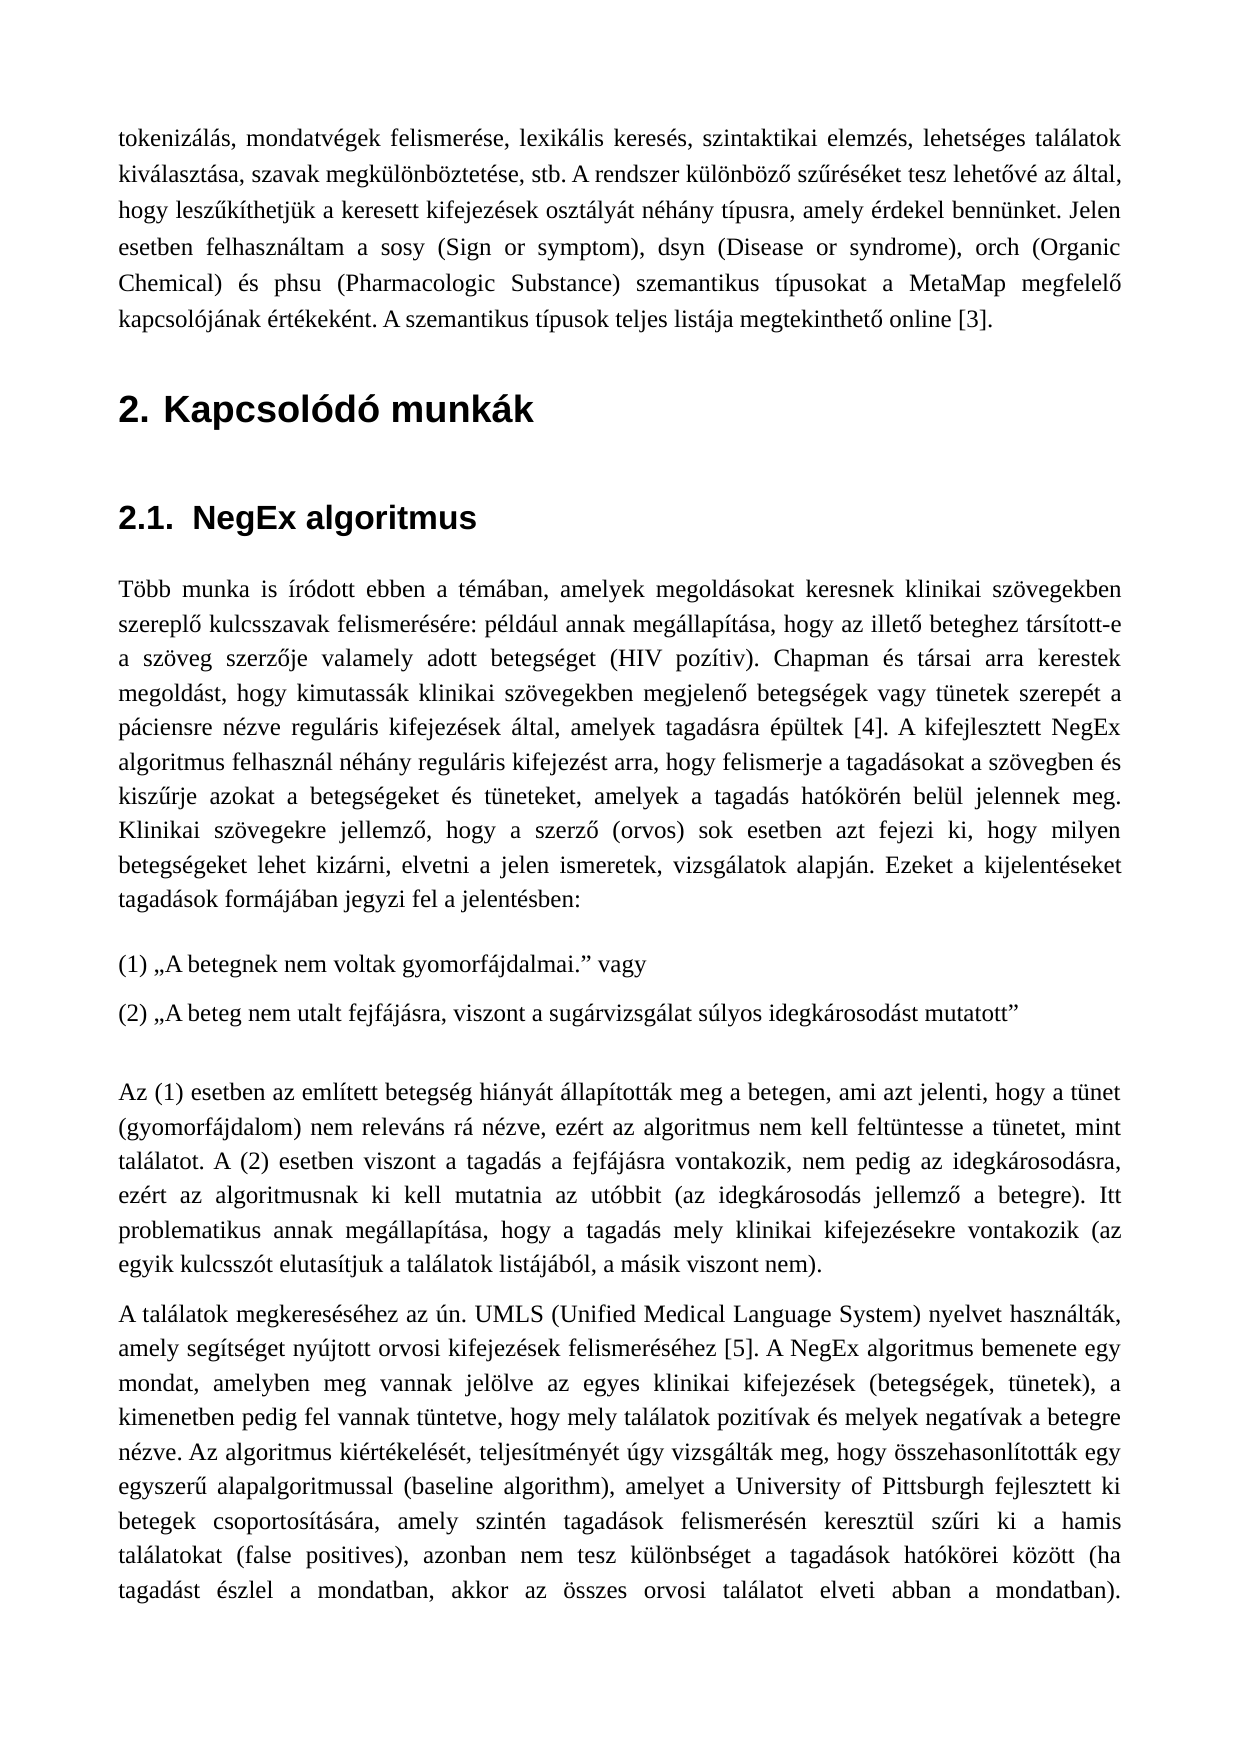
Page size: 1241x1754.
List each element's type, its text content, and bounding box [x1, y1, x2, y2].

text A találatok megkereséséhez az ún. UMLS (Unified Medical Language System) nyelvet használták, amely segítséget nyújtott orvosi kifejezések felismeréséhez [5]. A NegEx algoritmus bemenete egy mondat, amelyben meg vannak jelölve az egyes klinikai kifejezések (betegségek, tünetek), a kimenetben pedig fel vannak tüntetve, hogy mely találatok pozitívak és melyek negatívak a betegre nézve. Az algoritmus kiértékelését, teljesítményét úgy vizsgálták meg, hogy összehasonlították egy egyszerű alapalgoritmussal (baseline algorithm), amelyet a University of Pittsburgh fejlesztett ki betegek csoportosítására, amely szintén tagadások felismerésén keresztül szűri ki a hamis találatokat (false positives), azonban nem tesz különbséget a tagadások hatókörei között (ha tagadást észlel a mondatban, akkor az összes orvosi találatot elveti abban a mondatban). [118, 1299, 1122, 1603]
text (1) „A betegnek nem voltak gyomorfájdalmai.” vagy [118, 949, 1122, 978]
title Az (1) esetben az említett betegség hiányát állapították meg a betegen, ami azt jelenti, hogy a tünet (gyomorfájdalom) nem releváns rá nézve, ezért az algoritmus nem kell feltüntesse a tünetet, mint találatot. A (2) esetben viszont a tagadás a fejfájásra vontakozik, nem pedig az idegkárosodásra, ezért az algoritmusnak ki kell mutatnia az utóbbit (az idegkárosodás jellemző a betegre). Itt problematikus annak megállapítása, hogy a tagadás mely klinikai kifejezésekre vontakozik (az egyik kulcsszót elutasítjuk a találatok listájából, a másik viszont nem). [118, 1077, 1122, 1278]
text (2) „A beteg nem utalt fejfájásra, viszont a sugárvizsgálat súlyos idegkárosodást mutatott” [118, 998, 1122, 1027]
subtitle Kapcsolódó munkák [118, 387, 1122, 431]
subtitle NegEx algoritmus [118, 498, 1122, 537]
title Több munka is íródott ebben a témában, amelyek megoldásokat keresnek klinikai szövegekben szereplő kulcsszavak felismerésére: például annak megállapítása, hogy az illető beteghez társított-e a szöveg szerzője valamely adott betegséget (HIV pozítiv). Chapman és társai arra kerestek megoldást, hogy kimutassák klinikai szövegekben megjelenő betegségek vagy tünetek szerepét a páciensre nézve reguláris kifejezések által, amelyek tagadásra épültek [4]. A kifejlesztett NegEx algoritmus felhasznál néhány reguláris kifejezést arra, hogy felismerje a tagadásokat a szövegben és kiszűrje azokat a betegségeket és tüneteket, amelyek a tagadás hatókörén belül jelennek meg. Klinikai szövegekre jellemző, hogy a szerző (orvos) sok esetben azt fejezi ki, hogy milyen betegségeket lehet kizárni, elvetni a jelen ismeretek, vizsgálatok alapján. Ezeket a kijelentéseket tagadások formájában jegyzi fel a jelentésben: [118, 574, 1122, 913]
text tokenizálás, mondatvégek felismerése, lexikális keresés, szintaktikai elemzés, lehetséges találatok kiválasztása, szavak megkülönböztetése, stb. A rendszer különböző szűréséket tesz lehetővé az által, hogy leszűkíthetjük a keresett kifejezések osztályát néhány típusra, amely érdekel bennünket. Jelen esetben felhasználtam a sosy (Sign or symptom), dsyn (Disease or syndrome), orch (Organic Chemical) és phsu (Pharmacologic Substance) szemantikus típusokat a MetaMap megfelelő kapcsolójának értékeként. A szemantikus típusok teljes listája megtekinthető online [3]. [118, 118, 1122, 334]
